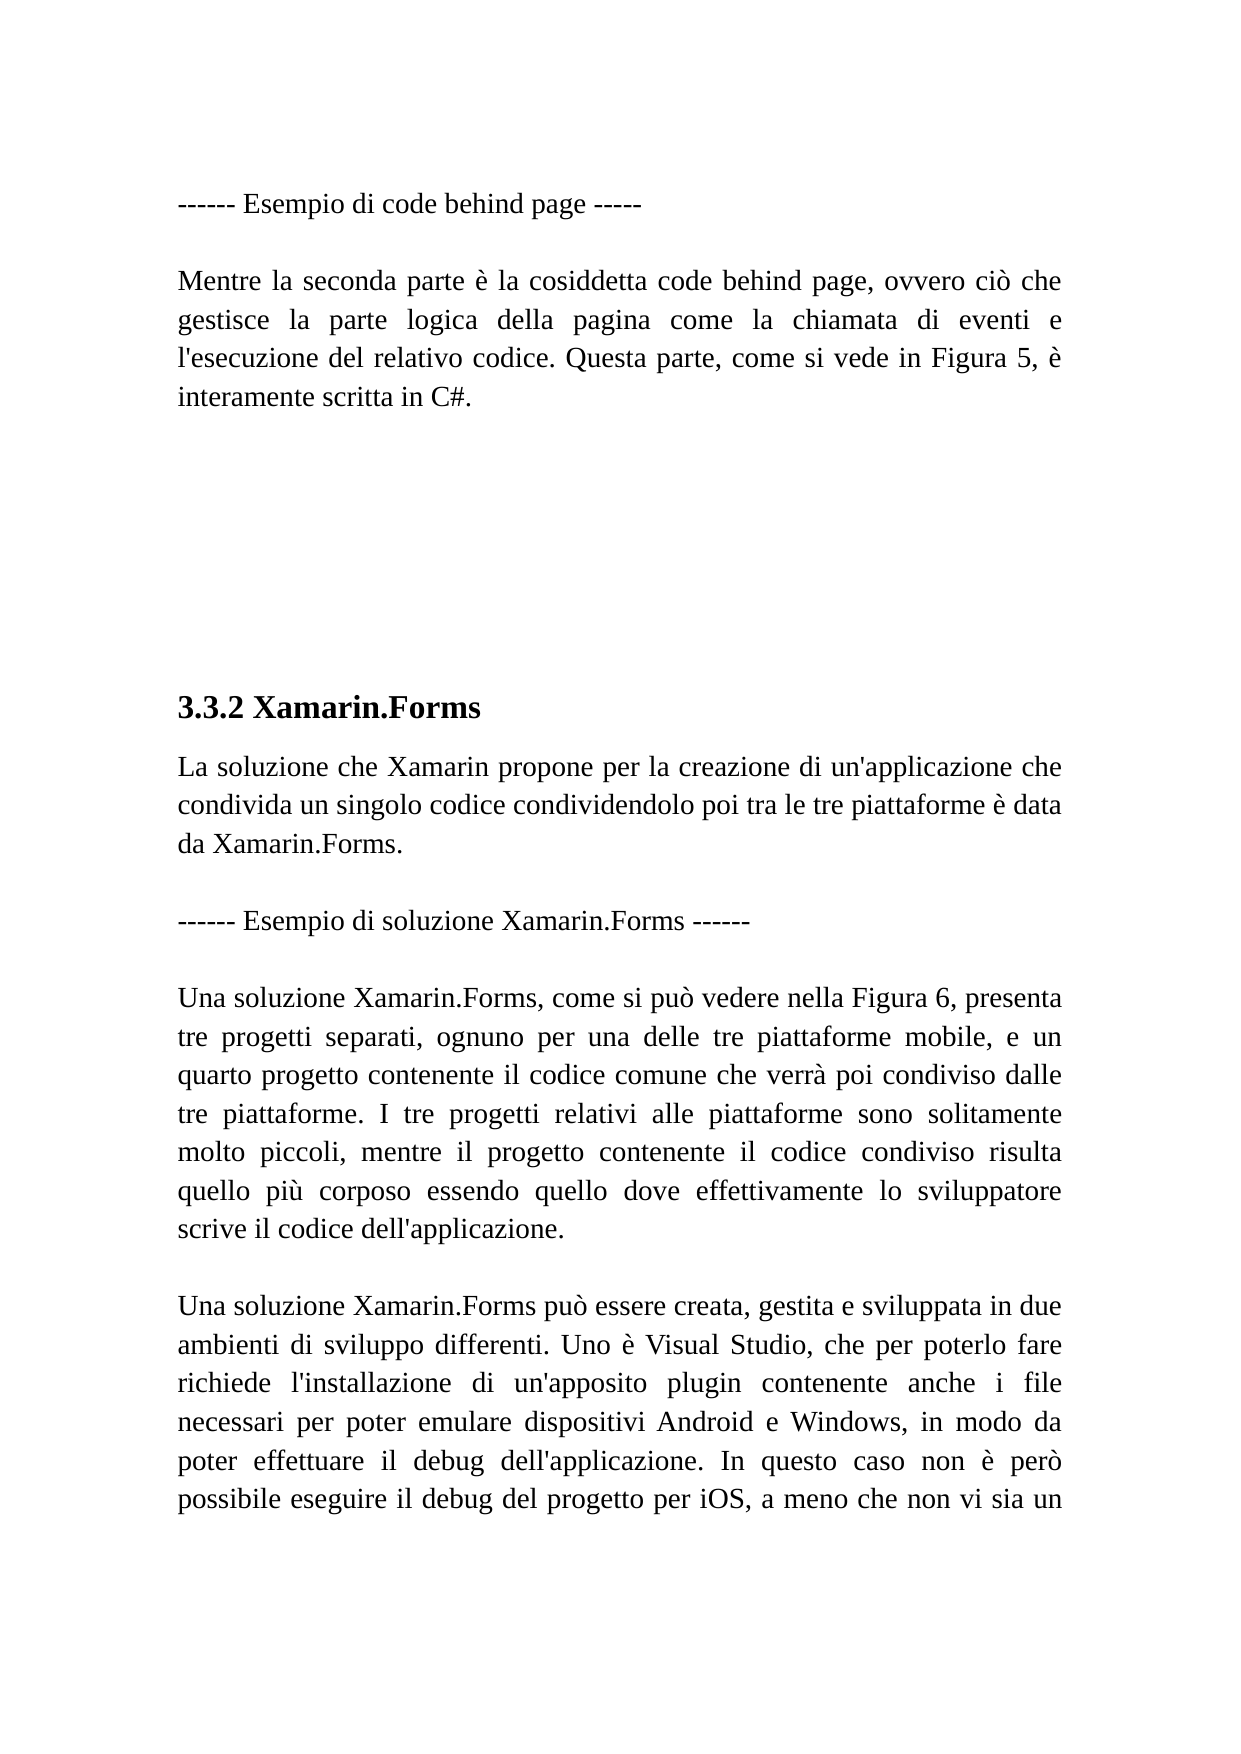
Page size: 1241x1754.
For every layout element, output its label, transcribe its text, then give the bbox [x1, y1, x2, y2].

text Una soluzione Xamarin.Forms, come si può vedere nella Figura 6, presenta tre progetti separati, ognuno per una delle tre piattaforme mobile, e un quarto progetto contenente il codice comune che verrà poi condiviso dalle tre piattaforme. I tre progetti relativi alle piattaforme sono solitamente molto piccoli, mentre il progetto contenente il codice condiviso risulta quello più corposo essendo quello dove effettivamente lo sviluppatore scrive il codice dell'applicazione. [177, 980, 1063, 1245]
text Una soluzione Xamarin.Forms può essere creata, gestita e sviluppata in due ambienti di sviluppo differenti. Uno è Visual Studio, che per poterlo fare richiede l'installazione di un'apposito plugin contenente anche i file necessari per poter emulare dispositivi Android e Windows, in modo da poter effettuare il debug dell'applicazione. In questo caso non è però possibile eseguire il debug del progetto per iOS, a meno che non vi sia un [177, 1288, 1063, 1515]
text 3.3.2 Xamarin.Forms [177, 687, 1063, 726]
text Mentre la seconda parte è la cosiddetta code behind page, ovvero ciò che gestisce la parte logica della pagina come la chiamata di eventi e l'esecuzione del relativo codice. Questa parte, come si vede in Figura 5, è interamente scritta in C#. [177, 263, 1063, 412]
text ------ Esempio di code behind page ----- [177, 186, 1063, 220]
text La soluzione che Xamarin propone per la creazione di un'applicazione che condivida un singolo codice condividendolo poi tra le tre piattaforme è data da Xamarin.Forms. [177, 749, 1063, 859]
text ------ Esempio di soluzione Xamarin.Forms ------ [177, 903, 1063, 937]
